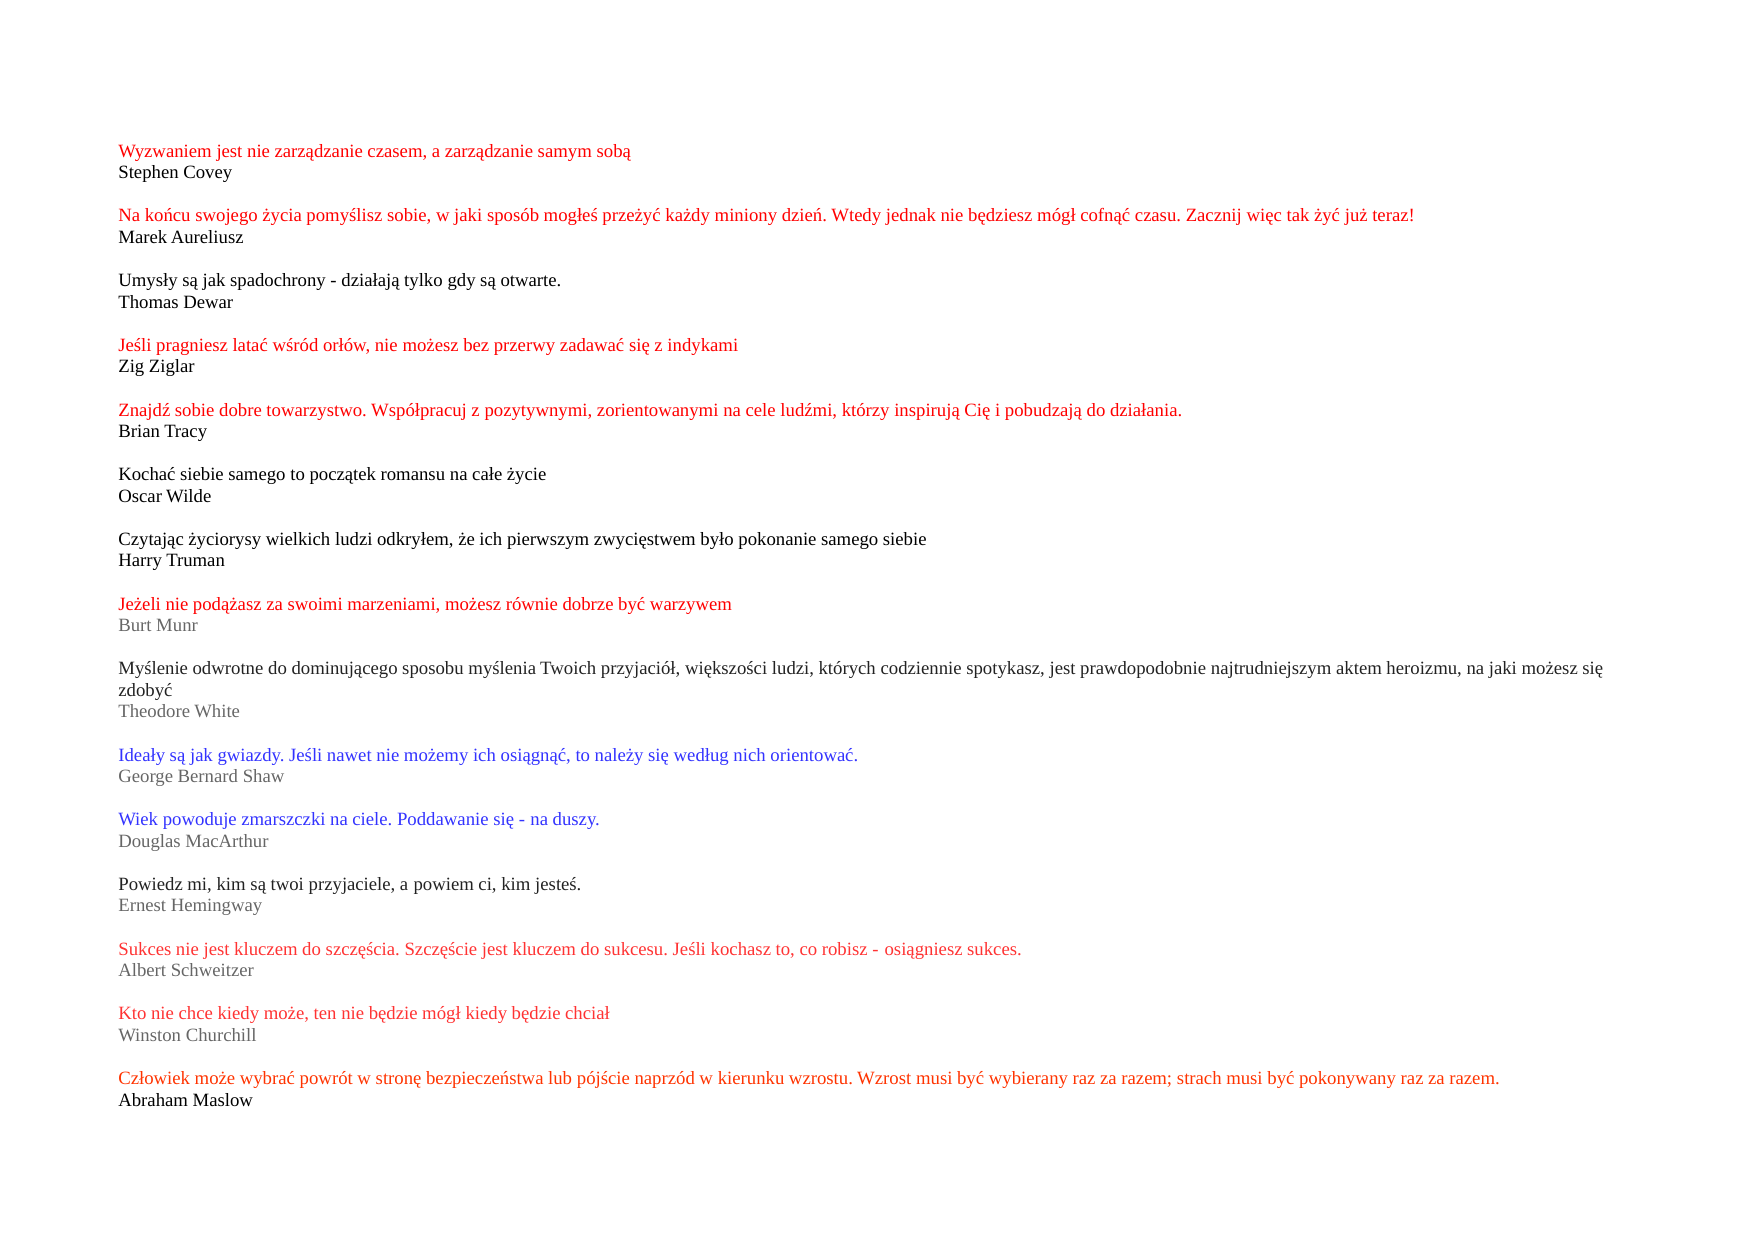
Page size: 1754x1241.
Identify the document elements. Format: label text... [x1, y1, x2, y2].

text Stephen Covey [118, 161, 1636, 183]
text Myślenie odwrotne do dominującego sposobu myślenia Twoich przyjaciół, większości ludzi, których codziennie spotykasz, jest prawdopodobnie najtrudniejszym aktem heroizmu, na jaki możesz się zdobyć [118, 657, 1636, 700]
text Thomas Dewar [118, 291, 1636, 312]
text Albert Schweitzer [118, 959, 1636, 981]
text Umysły są jak spadochrony - działają tylko gdy są otwarte. [118, 269, 1636, 291]
text Ideały są jak gwiazdy. Jeśli nawet nie możemy ich osiągnąć, to należy się według nich orientować. [118, 743, 1636, 765]
text Znajdź sobie dobre towarzystwo. Współpracuj z pozytywnymi, zorientowanymi na cele ludźmi, którzy inspirują Cię i pobudzają do działania. [118, 398, 1636, 420]
text Burt Munr [118, 614, 1636, 636]
text Brian Tracy [118, 420, 1636, 442]
text George Bernard Shaw [118, 765, 1636, 787]
text Czytając życiorysy wielkich ludzi odkryłem, że ich pierwszym zwycięstwem było pokonanie samego siebie [118, 528, 1636, 549]
text Winston Churchill [118, 1024, 1636, 1045]
text Wyzwaniem jest nie zarządzanie czasem, a zarządzanie samym sobą [118, 140, 1636, 161]
text Kto nie chce kiedy może, ten nie będzie mógł kiedy będzie chciał [118, 1002, 1636, 1024]
text Oscar Wilde [118, 485, 1636, 506]
text Kochać siebie samego to początek romansu na całe życie [118, 463, 1636, 485]
text Marek Aureliusz [118, 226, 1636, 247]
text Wiek powoduje zmarszczki na ciele. Poddawanie się - na duszy. [118, 808, 1636, 830]
text Jeśli pragniesz latać wśród orłów, nie możesz bez przerwy zadawać się z indykami [118, 334, 1636, 355]
text Sukces nie jest kluczem do szczęścia. Szczęście jest kluczem do sukcesu. Jeśli kochasz to, co robisz - osiągniesz sukces. [118, 937, 1636, 959]
text Douglas MacArthur [118, 830, 1636, 851]
text Zig Ziglar [118, 355, 1636, 377]
text Jeżeli nie podążasz za swoimi marzeniami, możesz równie dobrze być warzywem [118, 592, 1636, 614]
text Na końcu swojego życia pomyślisz sobie, w jaki sposób mogłeś przeżyć każdy miniony dzień. Wtedy jednak nie będziesz mógł cofnąć czasu. Zacznij więc tak żyć już teraz! [118, 204, 1636, 226]
text Powiedz mi, kim są twoi przyjaciele, a powiem ci, kim jesteś. [118, 873, 1636, 894]
text Harry Truman [118, 549, 1636, 571]
text Abraham Maslow [118, 1088, 1636, 1110]
text Ernest Hemingway [118, 894, 1636, 916]
text Theodore White [118, 700, 1636, 722]
text Człowiek może wybrać powrót w stronę bezpieczeństwa lub pójście naprzód w kierunku wzrostu. Wzrost musi być wybierany raz za razem; strach musi być pokonywany raz za razem. [118, 1067, 1636, 1088]
